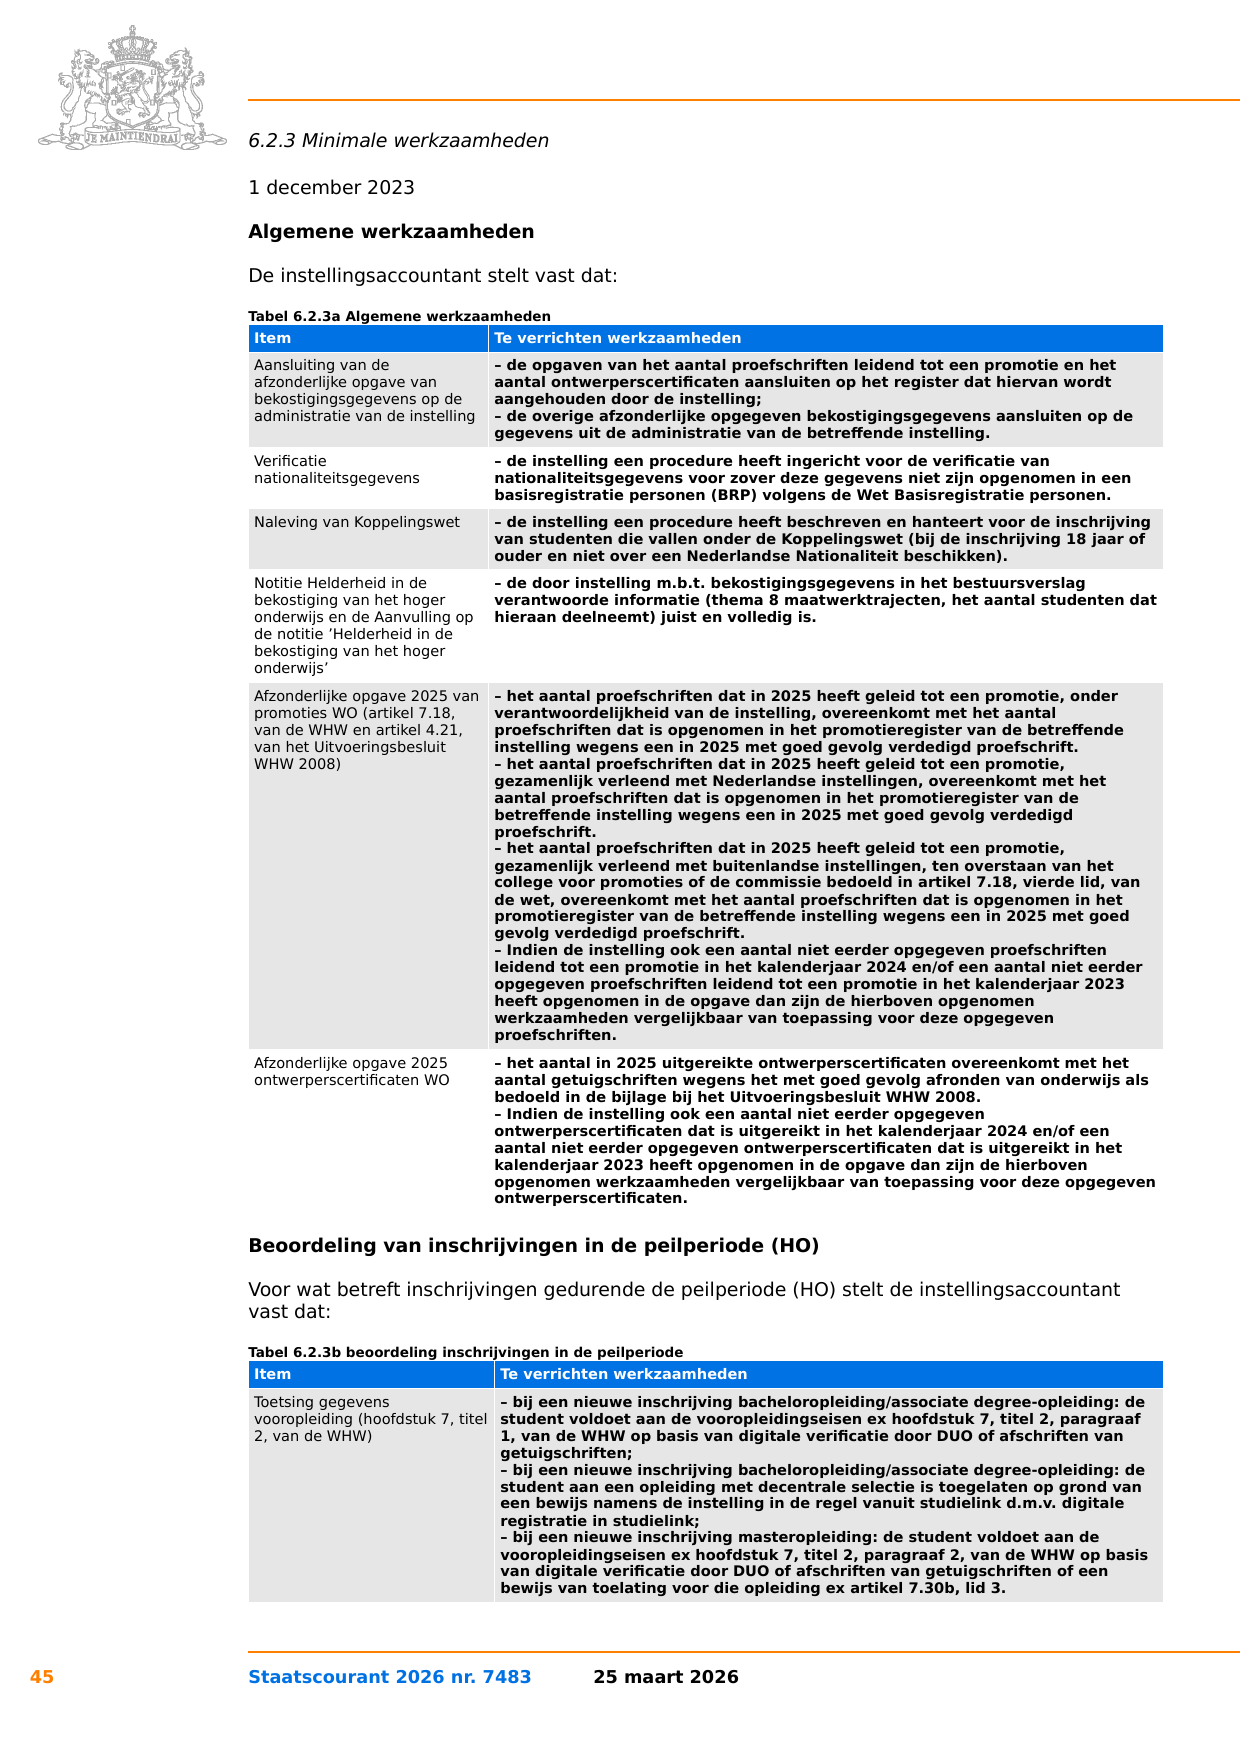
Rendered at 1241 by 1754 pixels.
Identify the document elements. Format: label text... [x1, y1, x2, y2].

picture [38, 25, 227, 150]
subtitle Beoordeling van inschrijvingen in de peilperiode (HO) [248, 1235, 1163, 1257]
table_cell Naleving van Koppelingswet [249, 509, 488, 569]
table_cell Afzonderlijke opgave 2025 ontwerperscertificaten WO [249, 1050, 488, 1212]
table_cell Notitie Helderheid in de bekostiging van het hoger onderwijs en de Aanvulling op de notitie ’Helderheid in de bekostiging van het hoger onderwijs’ [249, 571, 488, 682]
table_cell – het aantal proefschriften dat in 2025 heeft geleid tot een promotie, onder verantwoordelijkheid van de instelling, overeenkomt met het aantal proefschriften dat is opgenomen in het promotieregister van de betreffende instelling wegens een in 2025 met goed gevolg verdedigd proefschrift. – het aantal proefschriften dat in 2025 heeft geleid tot een promotie, gezamenlijk verleend met Nederlandse instellingen, overeenkomt met het aantal proefschriften dat is opgenomen in het promotieregister van de betreffende instelling wegens een in 2025 met goed gevolg verdedigd proefschrift. – het aantal proefschriften dat in 2025 heeft geleid tot een promotie, gezamenlijk verleend met buitenlandse instellingen, ten overstaan van het college voor promoties of de commissie bedoeld in artikel 7.18, vierde lid, van de wet, overeenkomt met het aantal proefschriften dat is opgenomen in het promotieregister van de betreffende instelling wegens een in 2025 met goed gevolg verdedigd proefschrift. – Indien de instelling ook een aantal niet eerder opgegeven proefschriften leidend tot een promotie in het kalenderjaar 2024 en/of een aantal niet eerder opgegeven proefschriften leidend tot een promotie in het kalenderjaar 2023 heeft opgenomen in de opgave dan zijn de hierboven opgenomen werkzaamheden vergelijkbaar van toepassing voor deze opgegeven proefschriften. [489, 683, 1163, 1049]
table_header Tabel 6.2.3b beoordeling inschrijvingen in de peilperiode [248, 1345, 1163, 1360]
table_cell Item [249, 325, 488, 352]
subtitle 6.2.3 Minimale werkzaamheden [248, 130, 1163, 152]
table_cell Afzonderlijke opgave 2025 van promoties WO (artikel 7.18, van de WHW en artikel 4.21, van het Uitvoeringsbesluit WHW 2008) [249, 683, 488, 1049]
table_header Tabel 6.2.3a Algemene werkzaamheden [248, 309, 1163, 324]
table_cell – het aantal in 2025 uitgereikte ontwerperscertificaten overeenkomt met het aantal getuigschriften wegens het met goed gevolg afronden van onderwijs als bedoeld in de bijlage bij het Uitvoeringsbesluit WHW 2008. – Indien de instelling ook een aantal niet eerder opgegeven ontwerperscertificaten dat is uitgereikt in het kalenderjaar 2024 en/of een aantal niet eerder opgegeven ontwerperscertificaten dat is uitgereikt in het kalenderjaar 2023 heeft opgenomen in de opgave dan zijn de hierboven opgenomen werkzaamheden vergelijkbaar van toepassing voor deze opgegeven ontwerperscertificaten. [489, 1050, 1163, 1212]
subtitle Algemene werkzaamheden [248, 221, 1163, 243]
table_cell Te verrichten werkzaamheden [489, 325, 1163, 352]
table_cell – bij een nieuwe inschrijving bacheloropleiding/associate degree-opleiding: de student voldoet aan de vooropleidingseisen ex hoofdstuk 7, titel 2, paragraaf 1, van de WHW op basis van digitale verificatie door DUO of afschriften van getuigschriften; – bij een nieuwe inschrijving bacheloropleiding/associate degree-opleiding: de student aan een opleiding met decentrale selectie is toegelaten op grond van een bewijs namens de instelling in de regel vanuit studielink d.m.v. digitale registratie in studielink; – bij een nieuwe inschrijving masteropleiding: de student voldoet aan de vooropleidingseisen ex hoofdstuk 7, titel 2, paragraaf 2, van de WHW op basis van digitale verificatie door DUO of afschriften van getuigschriften of een bewijs van toelating voor die opleiding ex artikel 7.30b, lid 3. [495, 1389, 1163, 1602]
text 1 december 2023 [248, 177, 1163, 199]
table_cell – de instelling een procedure heeft ingericht voor de verificatie van nationaliteitsgegevens voor zover deze gegevens niet zijn opgenomen in een basisregistratie personen (BRP) volgens de Wet Basisregistratie personen. [489, 448, 1163, 508]
table_cell Te verrichten werkzaamheden [495, 1361, 1163, 1388]
table_cell – de door instelling m.b.t. bekostigingsgegevens in het bestuursverslag verantwoorde informatie (thema 8 maatwerktrajecten, het aantal studenten dat hieraan deelneemt) juist en volledig is. [489, 571, 1163, 682]
text Voor wat betreft inschrijvingen gedurende de peilperiode (HO) stelt de instellingsaccountant vast dat: [248, 1279, 1163, 1323]
table_cell – de opgaven van het aantal proefschriften leidend tot een promotie en het aantal ontwerperscertificaten aansluiten op het register dat hiervan wordt aangehouden door de instelling; – de overige afzonderlijke opgegeven bekostigingsgegevens aansluiten op de gegevens uit de administratie van de betreffende instelling. [489, 353, 1163, 447]
table_cell – de instelling een procedure heeft beschreven en hanteert voor de inschrijving van studenten die vallen onder de Koppelingswet (bij de inschrijving 18 jaar of ouder en niet over een Nederlandse Nationaliteit beschikken). [489, 509, 1163, 569]
table_cell Toetsing gegevens vooropleiding (hoofdstuk 7, titel 2, van de WHW) [249, 1389, 494, 1602]
table_cell Aansluiting van de afzonderlijke opgave van bekostigingsgegevens op de administratie van de instelling [249, 353, 488, 447]
table_cell Verificatie nationaliteitsgegevens [249, 448, 488, 508]
table_cell Item [249, 1361, 494, 1388]
text De instellingsaccountant stelt vast dat: [248, 264, 1163, 287]
